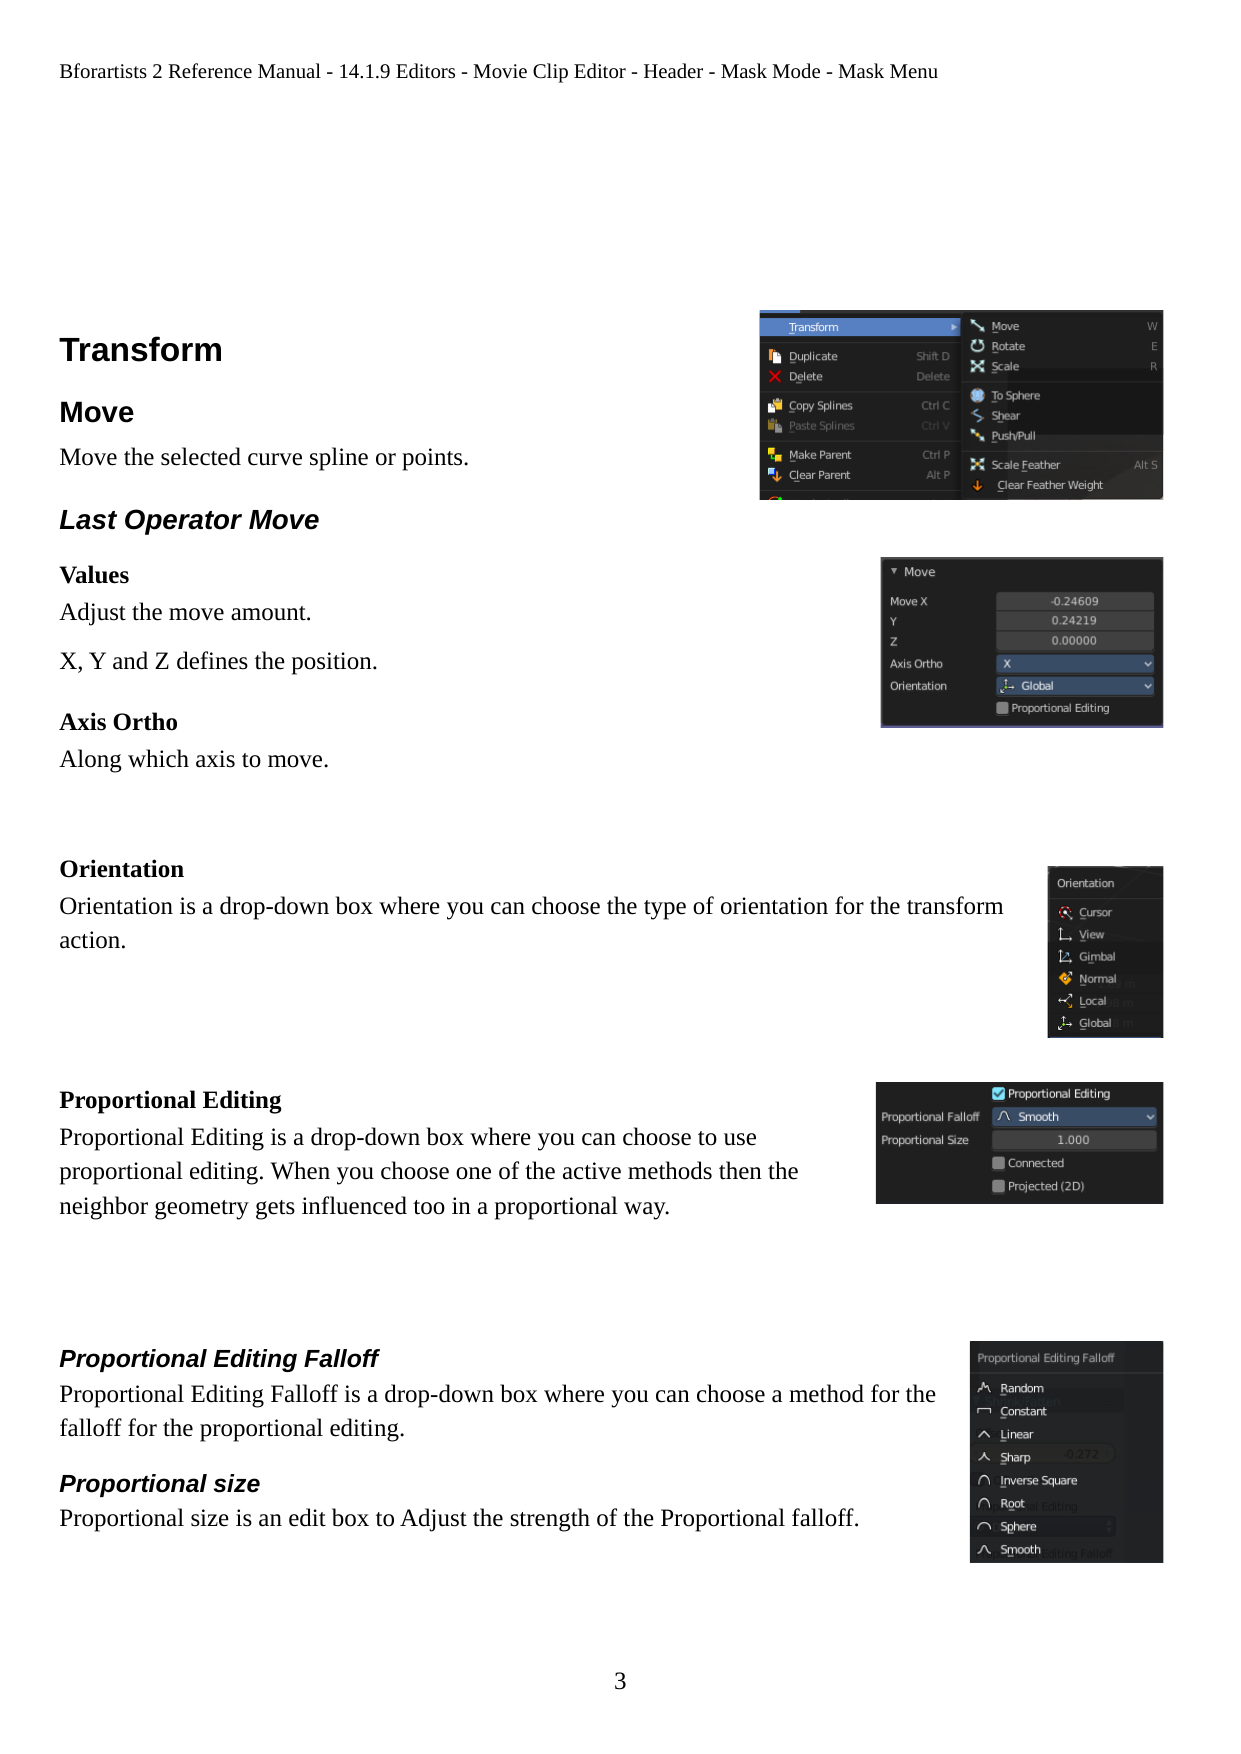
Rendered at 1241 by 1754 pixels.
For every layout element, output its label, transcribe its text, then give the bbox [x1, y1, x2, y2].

subtitle Values [59, 560, 880, 589]
subtitle Proportional Editing Falloff [59, 1344, 969, 1373]
text Proportional size is an edit box to Adjust the strength of the Proportional falloff. [59, 1503, 969, 1532]
subtitle Move [59, 395, 759, 429]
subtitle Proportional Editing [59, 1085, 875, 1114]
text Move the selected curve spline or points. [59, 442, 759, 470]
subtitle Transform [59, 330, 759, 368]
subtitle Proportional size [59, 1469, 969, 1497]
picture [759, 310, 1164, 500]
text Proportional Editing is a drop-down box where you can choose to use proportional editing. When you choose one of the active methods then the neighbor geometry gets influenced too in a proportional way. [59, 1122, 1181, 1219]
picture [1047, 866, 1164, 1038]
subtitle [1164, 1085, 1181, 1114]
text Along which axis to move. [59, 744, 1181, 773]
text [1164, 597, 1181, 625]
subtitle Orientation [59, 854, 1181, 883]
text X, Y and Z defines the position. [59, 646, 880, 674]
picture [875, 1082, 1164, 1204]
text Orientation is a drop-down box where you can choose the type of orientation for the transform action. [59, 891, 1047, 954]
subtitle [1164, 1469, 1181, 1497]
subtitle [1164, 560, 1181, 589]
text Adjust the move amount. [59, 597, 880, 625]
picture [880, 557, 1164, 728]
picture [969, 1341, 1164, 1563]
subtitle Axis Ortho [59, 707, 1181, 736]
subtitle [1164, 395, 1181, 429]
text Proportional Editing Falloff is a drop-down box where you can choose a method for the falloff for the proportional editing. [59, 1379, 969, 1442]
subtitle Last Operator Move [59, 503, 1181, 535]
subtitle [1164, 330, 1181, 368]
